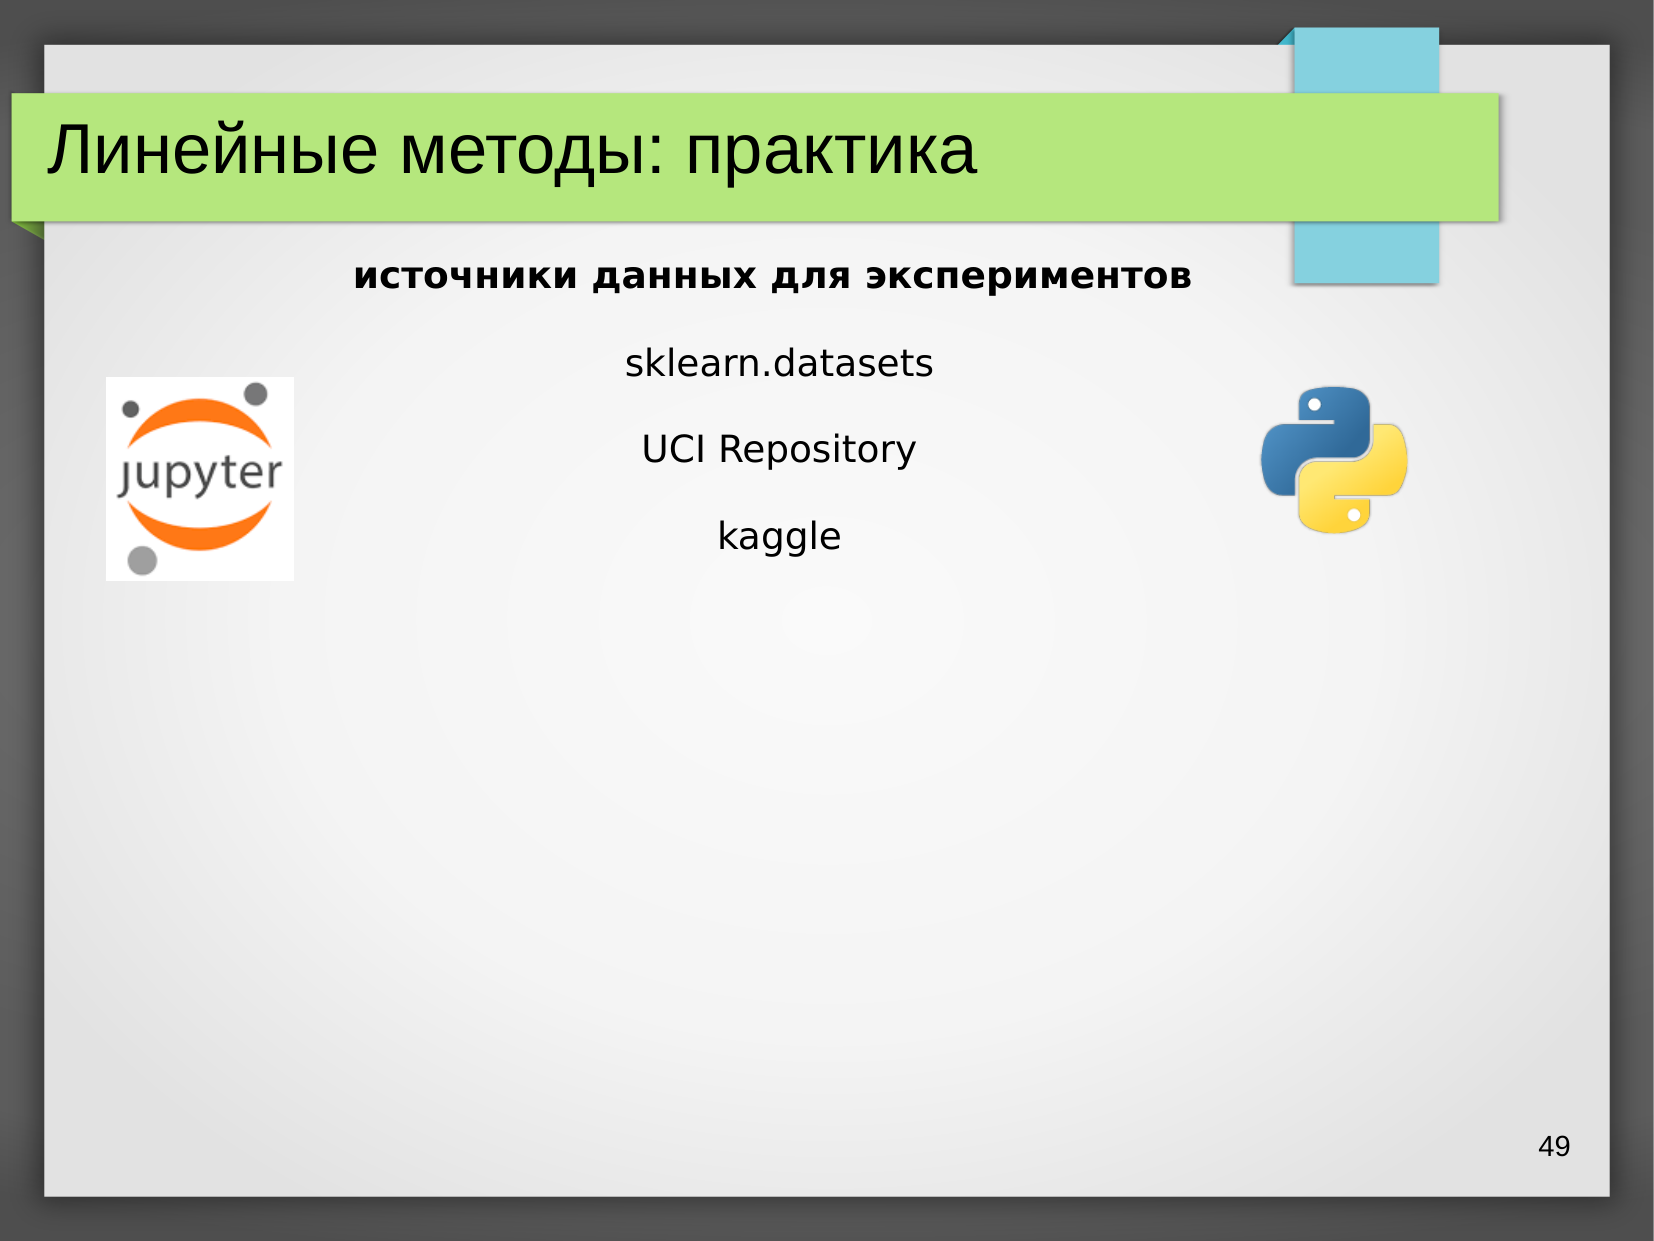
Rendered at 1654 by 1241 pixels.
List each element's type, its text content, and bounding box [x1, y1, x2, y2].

picture [0, 0, 1654, 1241]
title Линейные методы: практика [47, 109, 1501, 190]
text_box источники данных для экспериментов sklearn.datasets UCI Repository kaggle [330, 246, 1229, 697]
